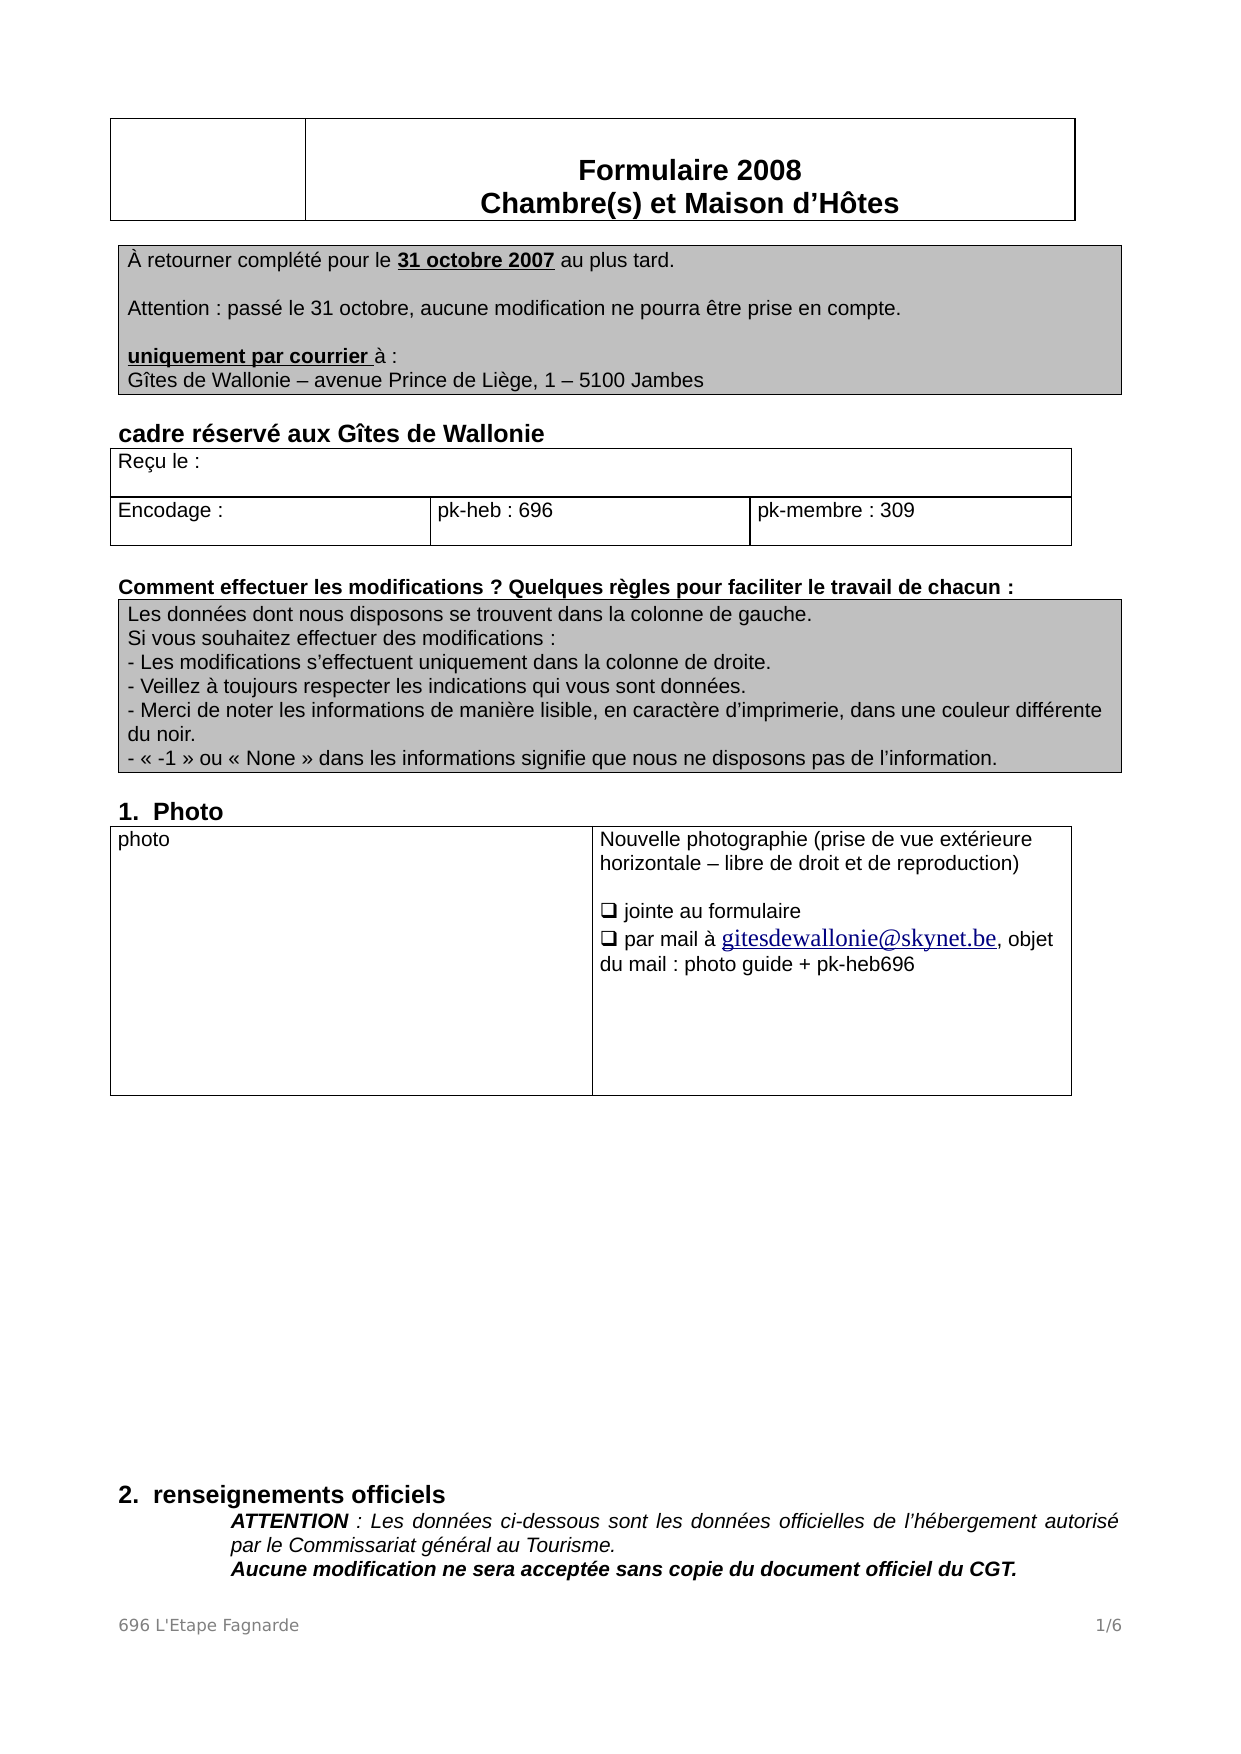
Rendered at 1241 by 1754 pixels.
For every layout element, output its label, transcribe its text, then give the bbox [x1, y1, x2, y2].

table_header Formulaire 2008 Chambre(s) et Maison d’Hôtes [306, 119, 1074, 220]
table_cell pk-heb : 696 [431, 498, 749, 545]
text cadre réservé aux Gîtes de Wallonie [118, 419, 1122, 447]
text - Veillez à toujours respecter les indications qui vous sont données. [119, 671, 1121, 695]
text Aucune modification ne sera acceptée sans copie du document officiel du CGT. [231, 1556, 1122, 1580]
text uniquement par courrier à : [119, 341, 1121, 364]
table_cell Encodage : [111, 498, 430, 545]
text Si vous souhaitez effectuer des modifications : [119, 623, 1121, 647]
text - Les modifications s’effectuent uniquement dans la colonne de droite. [119, 647, 1121, 671]
text Attention : passé le 31 octobre, aucune modification ne pourra être prise en compte. [119, 293, 1121, 317]
text Gîtes de Wallonie – avenue Prince de Liège, 1 – 5100 Jambes [119, 364, 1121, 394]
text - « -1 » ou « None » dans les informations signifie que nous ne disposons pas de l’information. [119, 743, 1121, 772]
text 1. Photo [118, 797, 1122, 826]
table_header Nouvelle photographie (prise de vue extérieure horizontale – libre de droit et de reproduction)  jointe au formulaire  par mail à gitesdewallonie@skynet.be, objet du mail : photo guide + pk-heb696 [593, 827, 1071, 1095]
table_header photo [111, 827, 592, 1095]
text ATTENTION : Les données ci-dessous sont les données officielles de l’hébergement autorisé par le Commissariat général au Tourisme. [231, 1508, 1122, 1556]
text À retourner complété pour le 31 octobre 2007 au plus tard. [119, 246, 1121, 269]
text Les données dont nous disposons se trouvent dans la colonne de gauche. [119, 600, 1121, 623]
text Comment effectuer les modifications ? Quelques règles pour faciliter le travail de chacun : [118, 575, 1122, 599]
text - Merci de noter les informations de manière lisible, en caractère d’imprimerie, dans une couleur différente du noir. [119, 695, 1121, 743]
table_header [111, 119, 305, 220]
table_header Reçu le : [111, 449, 1071, 496]
table_cell pk-membre : 309 [751, 498, 1071, 545]
text 2. renseignements officiels [118, 1480, 1122, 1508]
